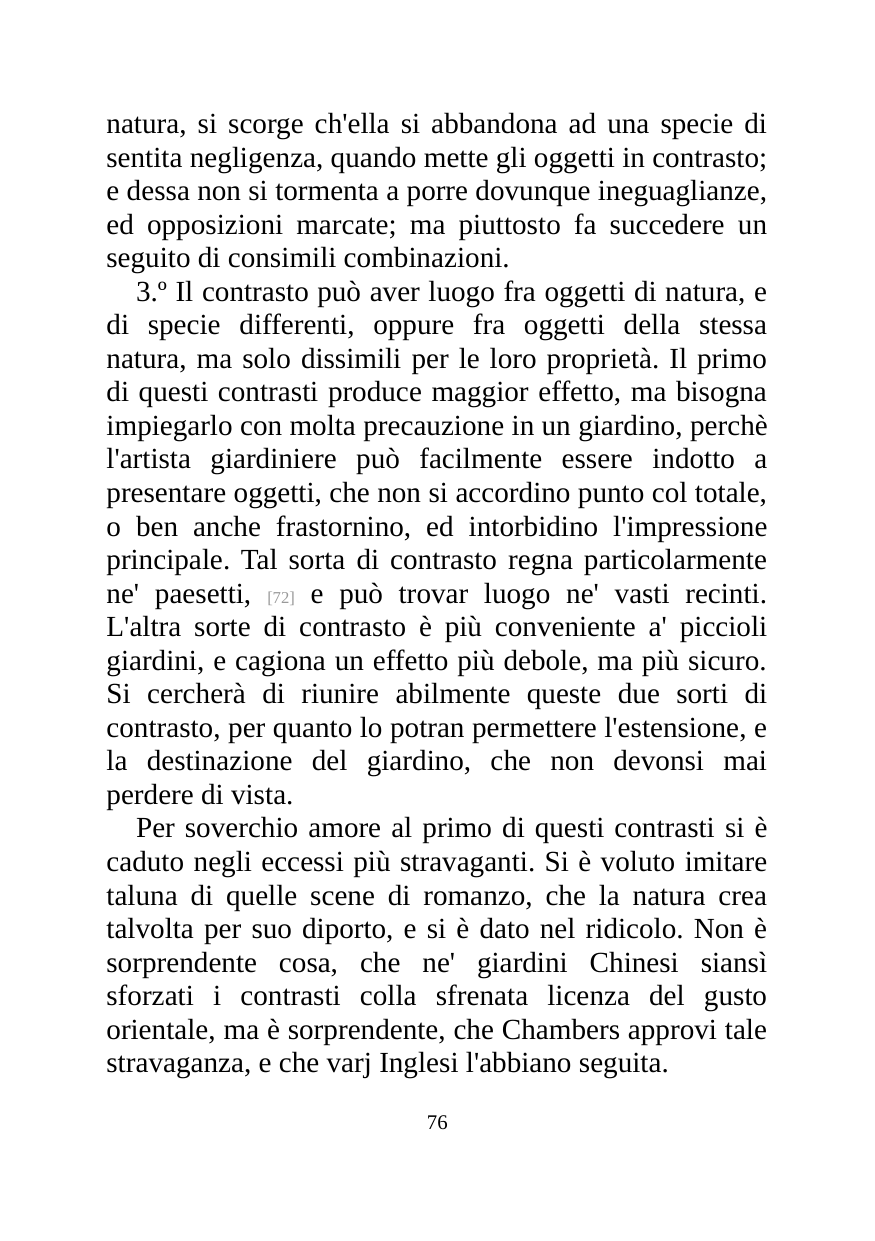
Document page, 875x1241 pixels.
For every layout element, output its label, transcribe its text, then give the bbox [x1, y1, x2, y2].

text natura, si scorge ch'ella si abbandona ad una specie di sentita negligenza, quando mette gli oggetti in contrasto; e dessa non si tormenta a porre dovunque ineguaglianze, ed opposizioni marcate; ma piuttosto fa succedere un seguito di consimili combinazioni. [106, 106, 768, 274]
text Per soverchio amore al primo di questi contrasti si è caduto negli eccessi più stravaganti. Si è voluto imitare taluna di quelle scene di romanzo, che la natura crea talvolta per suo diporto, e si è dato nel ridicolo. Non è sorprendente cosa, che ne' giardini Chinesi siansì sforzati i contrasti colla sfrenata licenza del gusto orientale, ma è sorprendente, che Chambers approvi tale stravaganza, e che varj Inglesi l'abbiano seguita. [106, 811, 768, 1079]
text 3.º Il contrasto può aver luogo fra oggetti di natura, e di specie differenti, oppure fra oggetti della stessa natura, ma solo dissimili per le loro proprietà. Il primo di questi contrasti produce maggior effetto, ma bisogna impiegarlo con molta precauzione in un giardino, perchè l'artista giardiniere può facilmente essere indotto a presentare oggetti, che non si accordino punto col totale, o ben anche frastornino, ed intorbidino l'impressione principale. Tal sorta di contrasto regna particolarmente ne' paesetti, [72] e può trovar luogo ne' vasti recinti. L'altra sorte di contrasto è più conveniente a' piccioli giardini, e cagiona un effetto più debole, ma più sicuro. Si cercherà di riunire abilmente queste due sorti di contrasto, per quanto lo potran permettere l'estensione, e la destinazione del giardino, che non devonsi mai perdere di vista. [106, 274, 768, 811]
